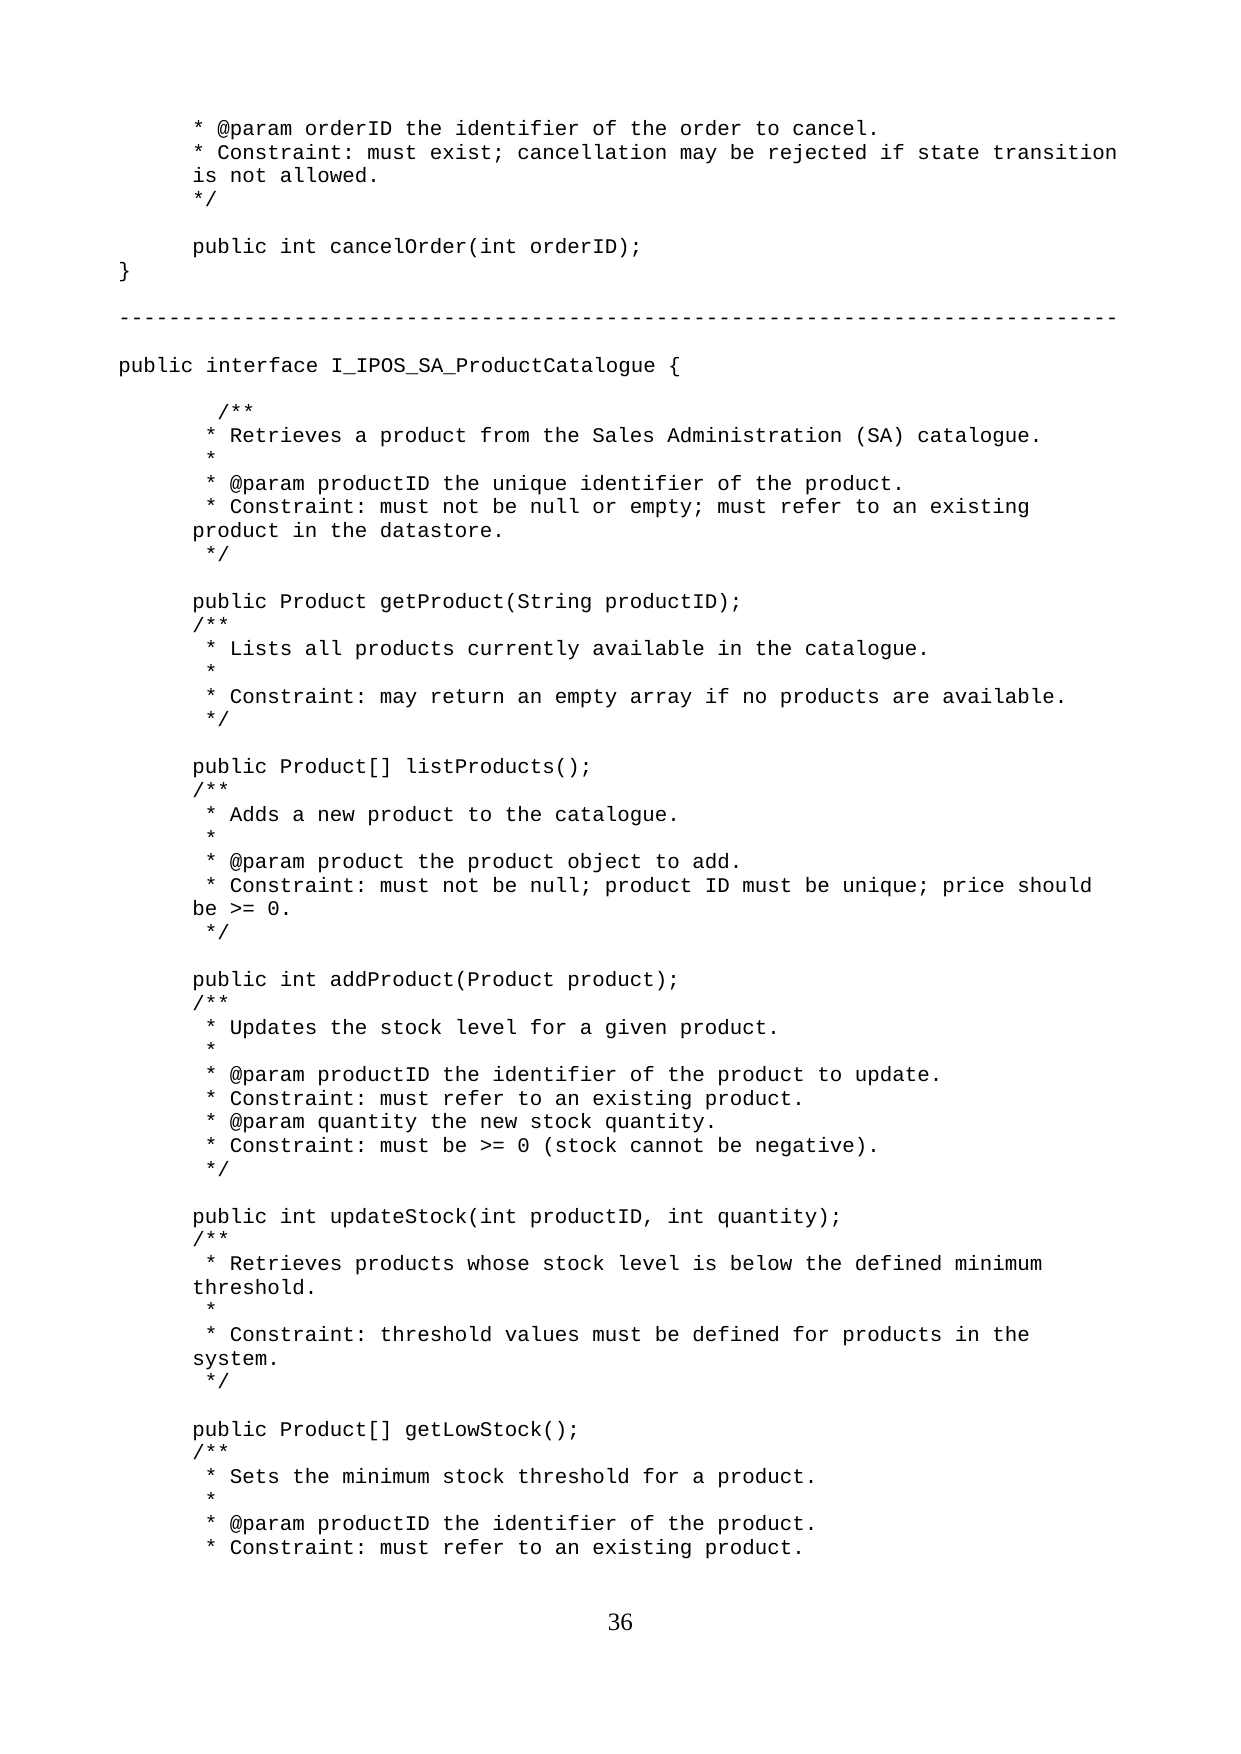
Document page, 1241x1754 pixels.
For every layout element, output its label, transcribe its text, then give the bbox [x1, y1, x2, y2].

text * [192, 1300, 1122, 1324]
text */ [192, 922, 1122, 946]
text * @param productID the identifier of the product to update. [192, 1064, 1122, 1088]
text * Constraint: must not be null; product ID must be unique; price should be >= 0. [192, 875, 1122, 922]
text public Product[] getLowStock(); [192, 1419, 1122, 1442]
text * @param orderID the identifier of the order to cancel. * Constraint: must exist; cancellation may be rejected if state transition is not allowed. */ public int cancelOrder(int orderID); [118, 118, 1122, 260]
text /** [192, 1442, 1122, 1466]
text * Constraint: must not be null or empty; must refer to an existing product in the datastore. [192, 496, 1122, 544]
text /** [192, 402, 1122, 426]
text /** [192, 780, 1122, 804]
text * Adds a new product to the catalogue. [192, 804, 1122, 827]
text * Lists all products currently available in the catalogue. [192, 638, 1122, 662]
text * Constraint: must refer to an existing product. [192, 1537, 1122, 1561]
text /** [192, 993, 1122, 1017]
text public interface I_IPOS_SA_ProductCatalogue { [118, 354, 1122, 378]
text * [192, 827, 1122, 851]
text * [192, 1489, 1122, 1513]
text public Product[] listProducts(); [192, 757, 1122, 780]
text * [192, 662, 1122, 686]
text * Retrieves a product from the Sales Administration (SA) catalogue. [192, 426, 1122, 449]
text */ [192, 1158, 1122, 1182]
text * @param product the product object to add. [192, 851, 1122, 875]
text * @param productID the identifier of the product. [192, 1513, 1122, 1537]
text * Sets the minimum stock threshold for a product. [192, 1466, 1122, 1489]
text /** [192, 615, 1122, 638]
text */ [192, 544, 1122, 567]
text public int addProduct(Product product); [192, 969, 1122, 993]
text * Constraint: must refer to an existing product. [192, 1088, 1122, 1111]
text * Retrieves products whose stock level is below the defined minimum threshold. [192, 1253, 1122, 1300]
text * Constraint: threshold values must be defined for products in the system. [192, 1324, 1122, 1371]
text } [118, 260, 1122, 284]
text */ [192, 1371, 1122, 1395]
text * @param quantity the new stock quantity. [192, 1111, 1122, 1135]
text -------------------------------------------------------------------------------- [118, 307, 1122, 331]
text * [192, 1040, 1122, 1064]
text * [192, 449, 1122, 473]
text */ [192, 709, 1122, 733]
text /** [192, 1229, 1122, 1253]
text * Updates the stock level for a given product. [192, 1017, 1122, 1040]
text * Constraint: must be >= 0 (stock cannot be negative). [192, 1135, 1122, 1158]
text public int updateStock(int productID, int quantity); [192, 1206, 1122, 1229]
text public Product getProduct(String productID); [192, 591, 1122, 615]
text * @param productID the unique identifier of the product. [192, 473, 1122, 496]
text * Constraint: may return an empty array if no products are available. [192, 686, 1122, 709]
